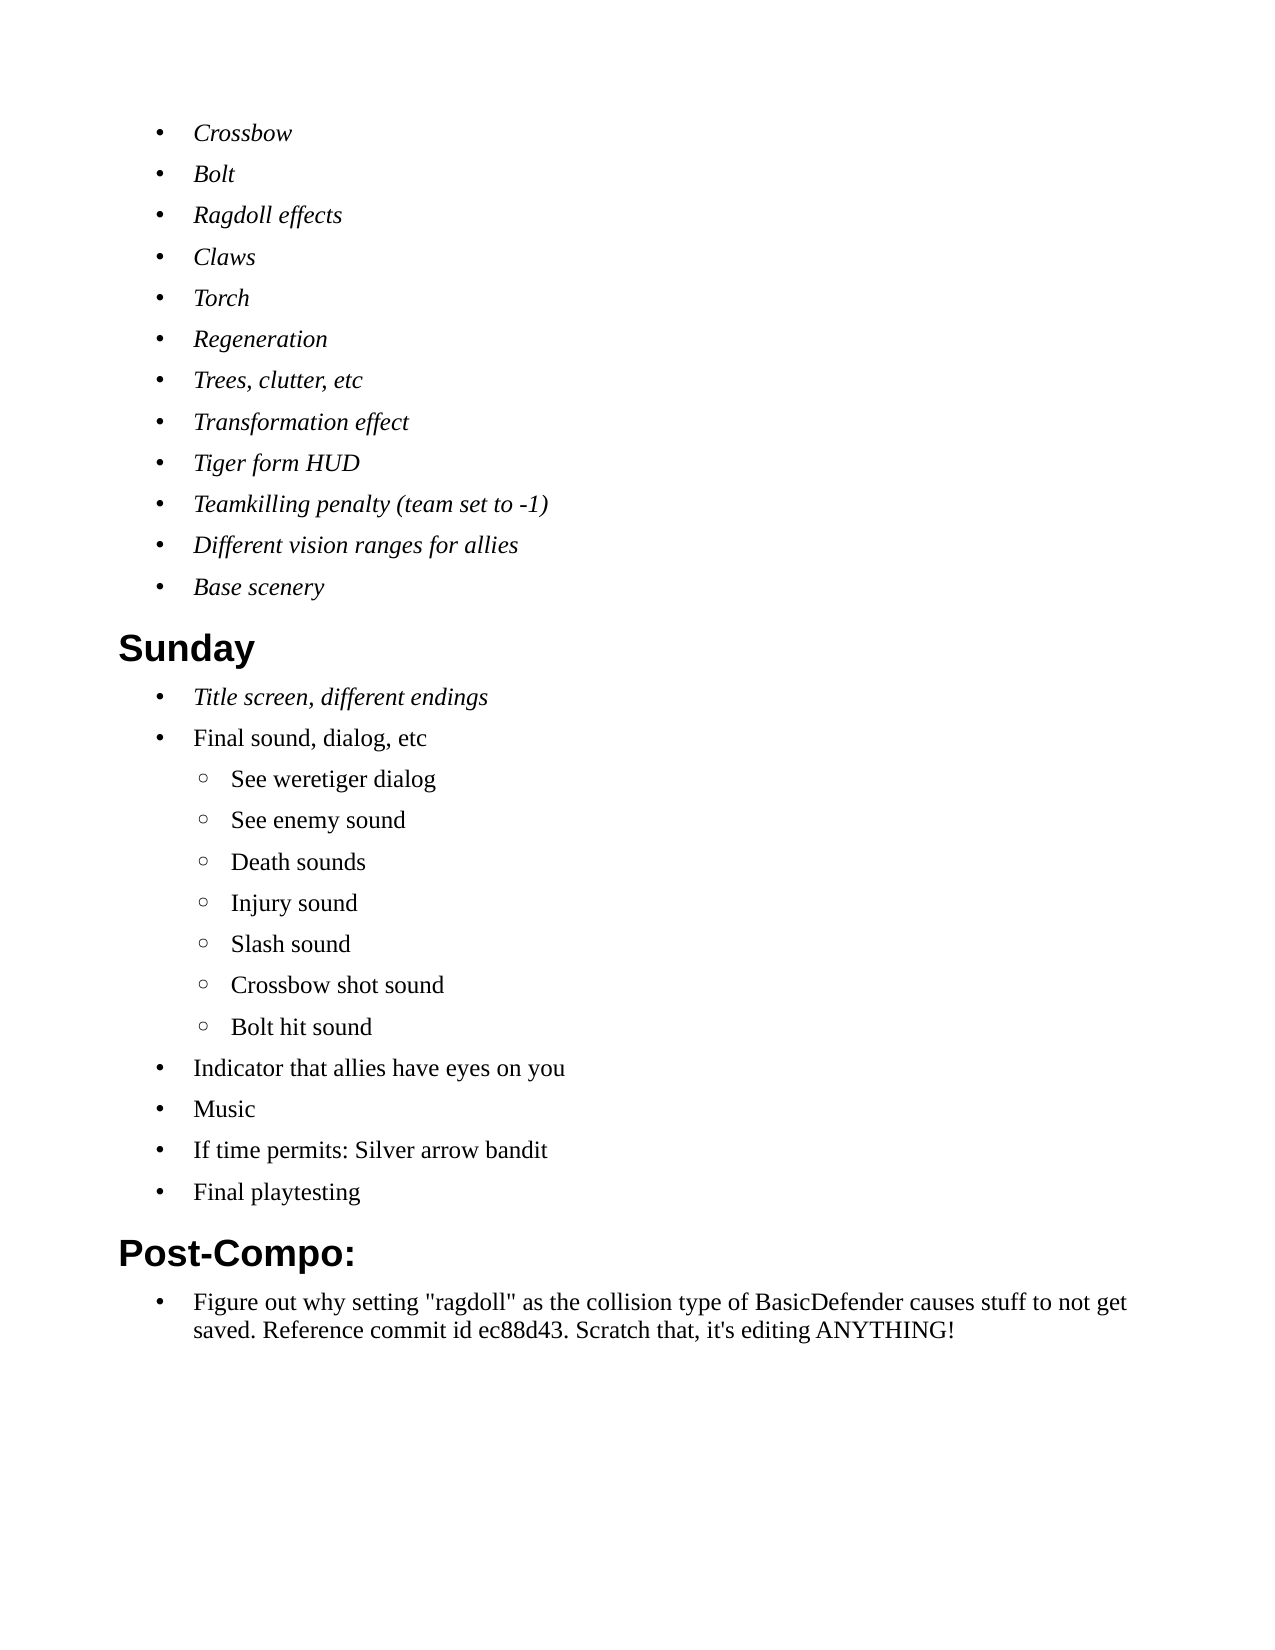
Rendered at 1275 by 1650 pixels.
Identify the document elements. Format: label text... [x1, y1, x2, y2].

list Figure out why setting "ragdoll" as the collision type of BasicDefender causes stuff to not get saved. Reference commit id ec88d43. Scratch that, it's editing ANYTHING! [156, 1287, 1157, 1344]
list Death sounds [193, 847, 1157, 876]
list Bolt hit sound [193, 1012, 1157, 1041]
list Trees, clutter, etc [156, 366, 1157, 394]
list Music [156, 1094, 1157, 1123]
list Ragdoll effects [156, 201, 1157, 229]
list Regeneration [156, 324, 1157, 353]
list Torch [156, 283, 1157, 312]
list Bolt [156, 159, 1157, 188]
list Final sound, dialog, etc [156, 723, 1157, 752]
list Crossbow shot sound [193, 971, 1157, 999]
list Base scenery [156, 572, 1157, 601]
subtitle Sunday [118, 626, 1157, 669]
list Crossbow [156, 118, 1157, 147]
list Slash sound [193, 929, 1157, 958]
list Teamkilling penalty (team set to -1) [156, 489, 1157, 518]
list Injury sound [193, 888, 1157, 917]
list See enemy sound [193, 806, 1157, 834]
list Final playtesting [156, 1177, 1157, 1206]
list Claws [156, 242, 1157, 271]
list Tiger form HUD [156, 448, 1157, 477]
subtitle Post-Compo: [118, 1231, 1157, 1274]
list Indicator that allies have eyes on you [156, 1053, 1157, 1082]
list See weretiger dialog [193, 764, 1157, 793]
list If time permits: Silver arrow bandit [156, 1136, 1157, 1164]
list Title screen, different endings [156, 682, 1157, 711]
list Different vision ranges for allies [156, 531, 1157, 559]
list Transformation effect [156, 407, 1157, 436]
